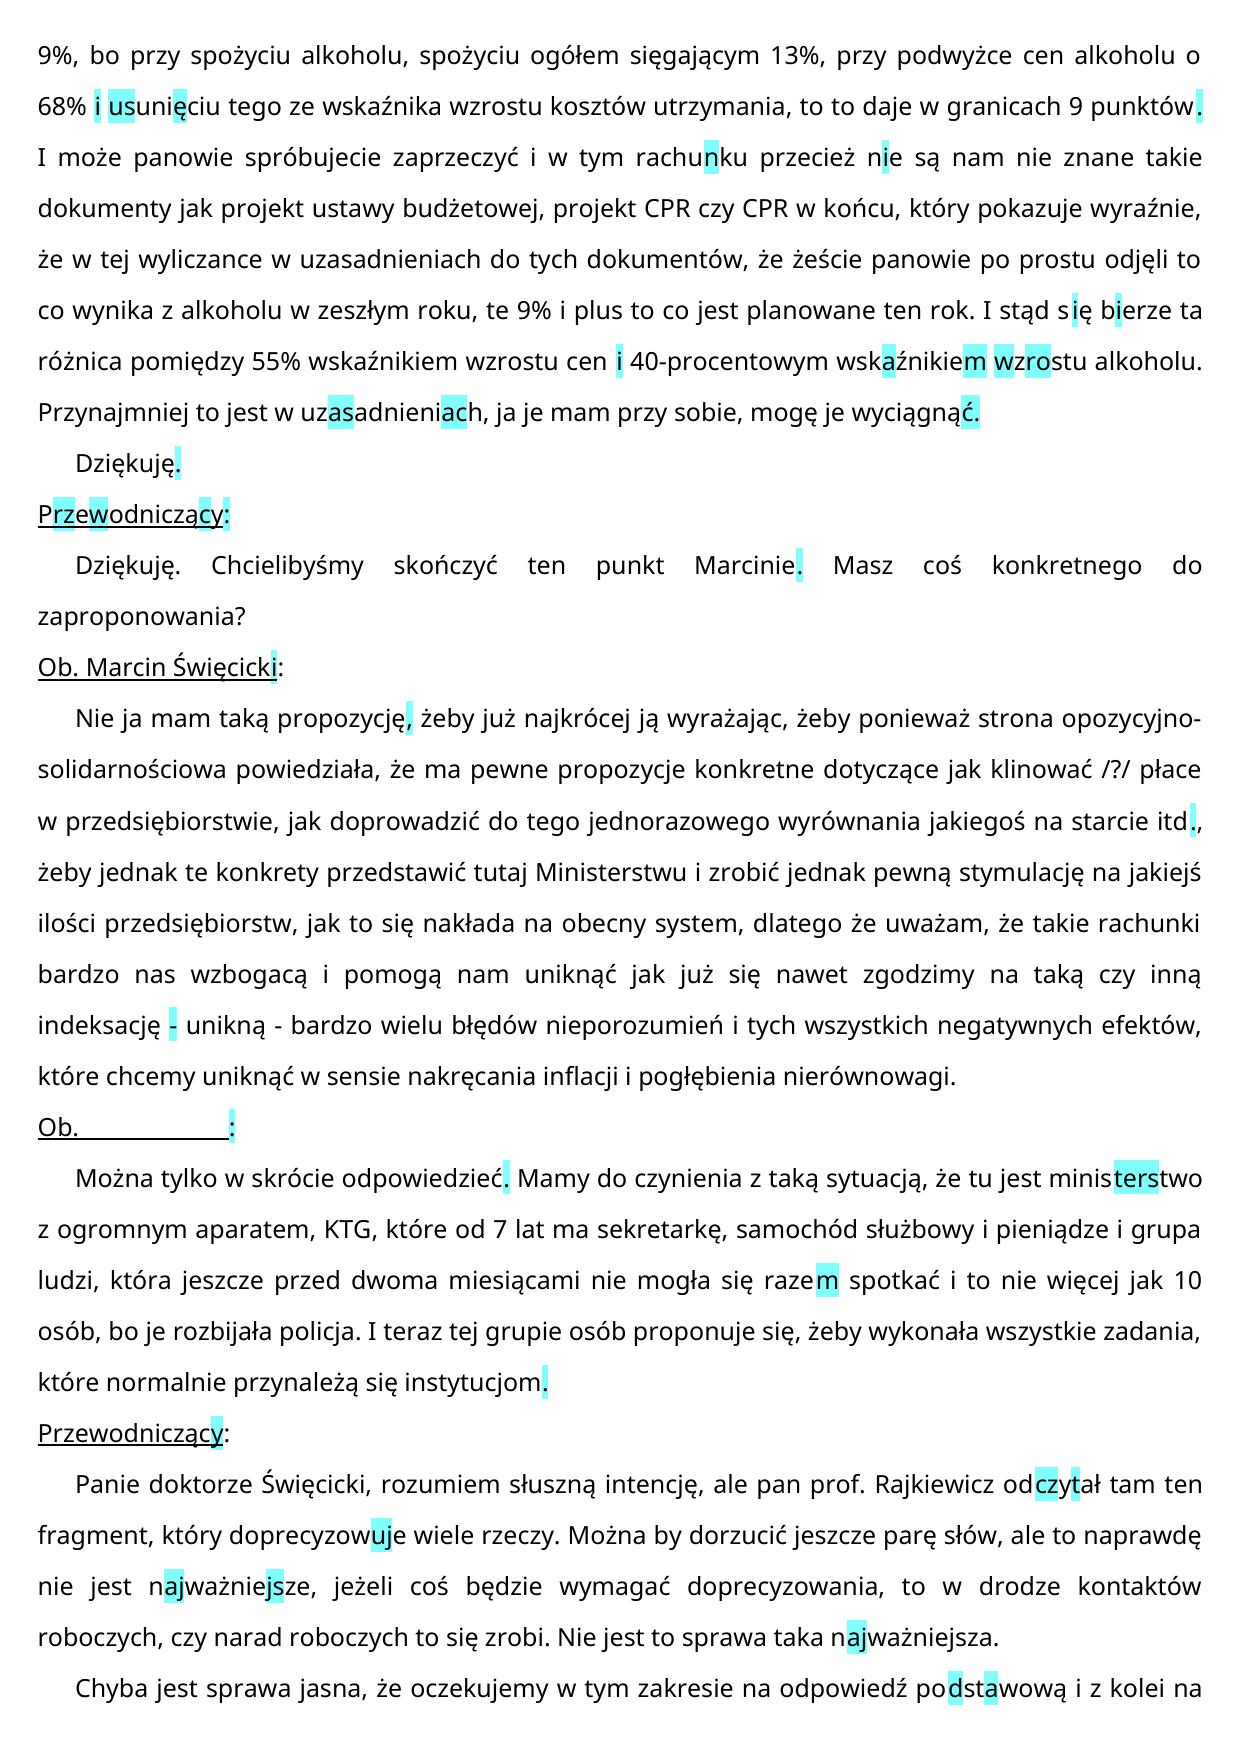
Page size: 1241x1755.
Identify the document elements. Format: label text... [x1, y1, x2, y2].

text Nie ja mam taką propozycję, żeby już najkrócej ją wyrażając, żeby ponieważ strona opozycyjno-solidarnościowa powiedziała, że ma pewne propozycje konkretne dotyczące jak klinować /?/ płace w przedsiębiorstwie, jak doprowadzić do tego jednorazowego wyrównania jakiegoś na starcie itd., żeby jednak te konkrety przedstawić tutaj Ministerstwu i zrobić jednak pewną stymulację na jakiejś ilości przedsiębiorstw, jak to się nakłada na obecny system, dlatego że uważam, że takie rachunki bardzo nas wzbogacą i pomogą nam uniknąć jak już się nawet zgodzimy na taką czy inną indeksację - unikną - bardzo wielu błędów nieporozumień i tych wszystkich negatywnych efektów, które chcemy uniknąć w sensie nakręcania inflacji i pogłębienia nierównowagi. [37, 701, 1203, 1092]
text Chyba jest sprawa jasna, że oczekujemy w tym zakresie na odpowiedź podstawową i z kolei na [37, 1671, 1203, 1705]
text Dziękuję. [37, 446, 1203, 480]
text Przewodniczący: [37, 1416, 1203, 1450]
text Można tylko w skrócie odpowiedzieć. Mamy do czynienia z taką sytuacją, że tu jest ministerstwo z ogromnym aparatem, KTG, które od 7 lat ma sekretarkę, samochód służbowy i pieniądze i grupa ludzi, która jeszcze przed dwoma miesiącami nie mogła się razem spotkać i to nie więcej jak 10 osób, bo je rozbijała policja. I teraz tej grupie osób proponuje się, żeby wykonała wszystkie zadania, które normalnie przynależą się instytucjom. [37, 1160, 1203, 1399]
text Panie doktorze Święcicki, rozumiem słuszną intencję, ale pan prof. Rajkiewicz odczytał tam ten fragment, który doprecyzowuje wiele rzeczy. Można by dorzucić jeszcze parę słów, ale to naprawdę nie jest najważniejsze, jeżeli coś będzie wymagać doprecyzowania, to w drodze kontaktów roboczych, czy narad roboczych to się zrobi. Nie jest to sprawa taka najważniejsza. [37, 1467, 1203, 1654]
text Ob. Marcin Święcicki: [37, 650, 1203, 684]
text 9%, bo przy spożyciu alkoholu, spożyciu ogółem sięgającym 13%, przy podwyżce cen alkoholu o 68% i usunięciu tego ze wskaźnika wzrostu kosztów utrzymania, to to daje w granicach 9 punktów. I może panowie spróbujecie zaprzeczyć i w tym rachunku przecież nie są nam nie znane takie dokumenty jak projekt ustawy budżetowej, projekt CPR czy CPR w końcu, który pokazuje wyraźnie, że w tej wyliczance w uzasadnieniach do tych dokumentów, że żeście panowie po prostu odjęli to co wynika z alkoholu w zeszłym roku, te 9% i plus to co jest planowane ten rok. I stąd się bierze ta różnica pomiędzy 55% wskaźnikiem wzrostu cen i 40-procentowym wskaźnikiem wzrostu alkoholu. Przynajmniej to jest w uzasadnieniach, ja je mam przy sobie, mogę je wyciągnąć. [37, 37, 1203, 429]
text Dziękuję. Chcielibyśmy skończyć ten punkt Marcinie. Masz coś konkretnego do zaproponowania? [37, 548, 1203, 633]
text Przewodniczący: [37, 497, 1203, 531]
text Ob. : [37, 1109, 1203, 1143]
